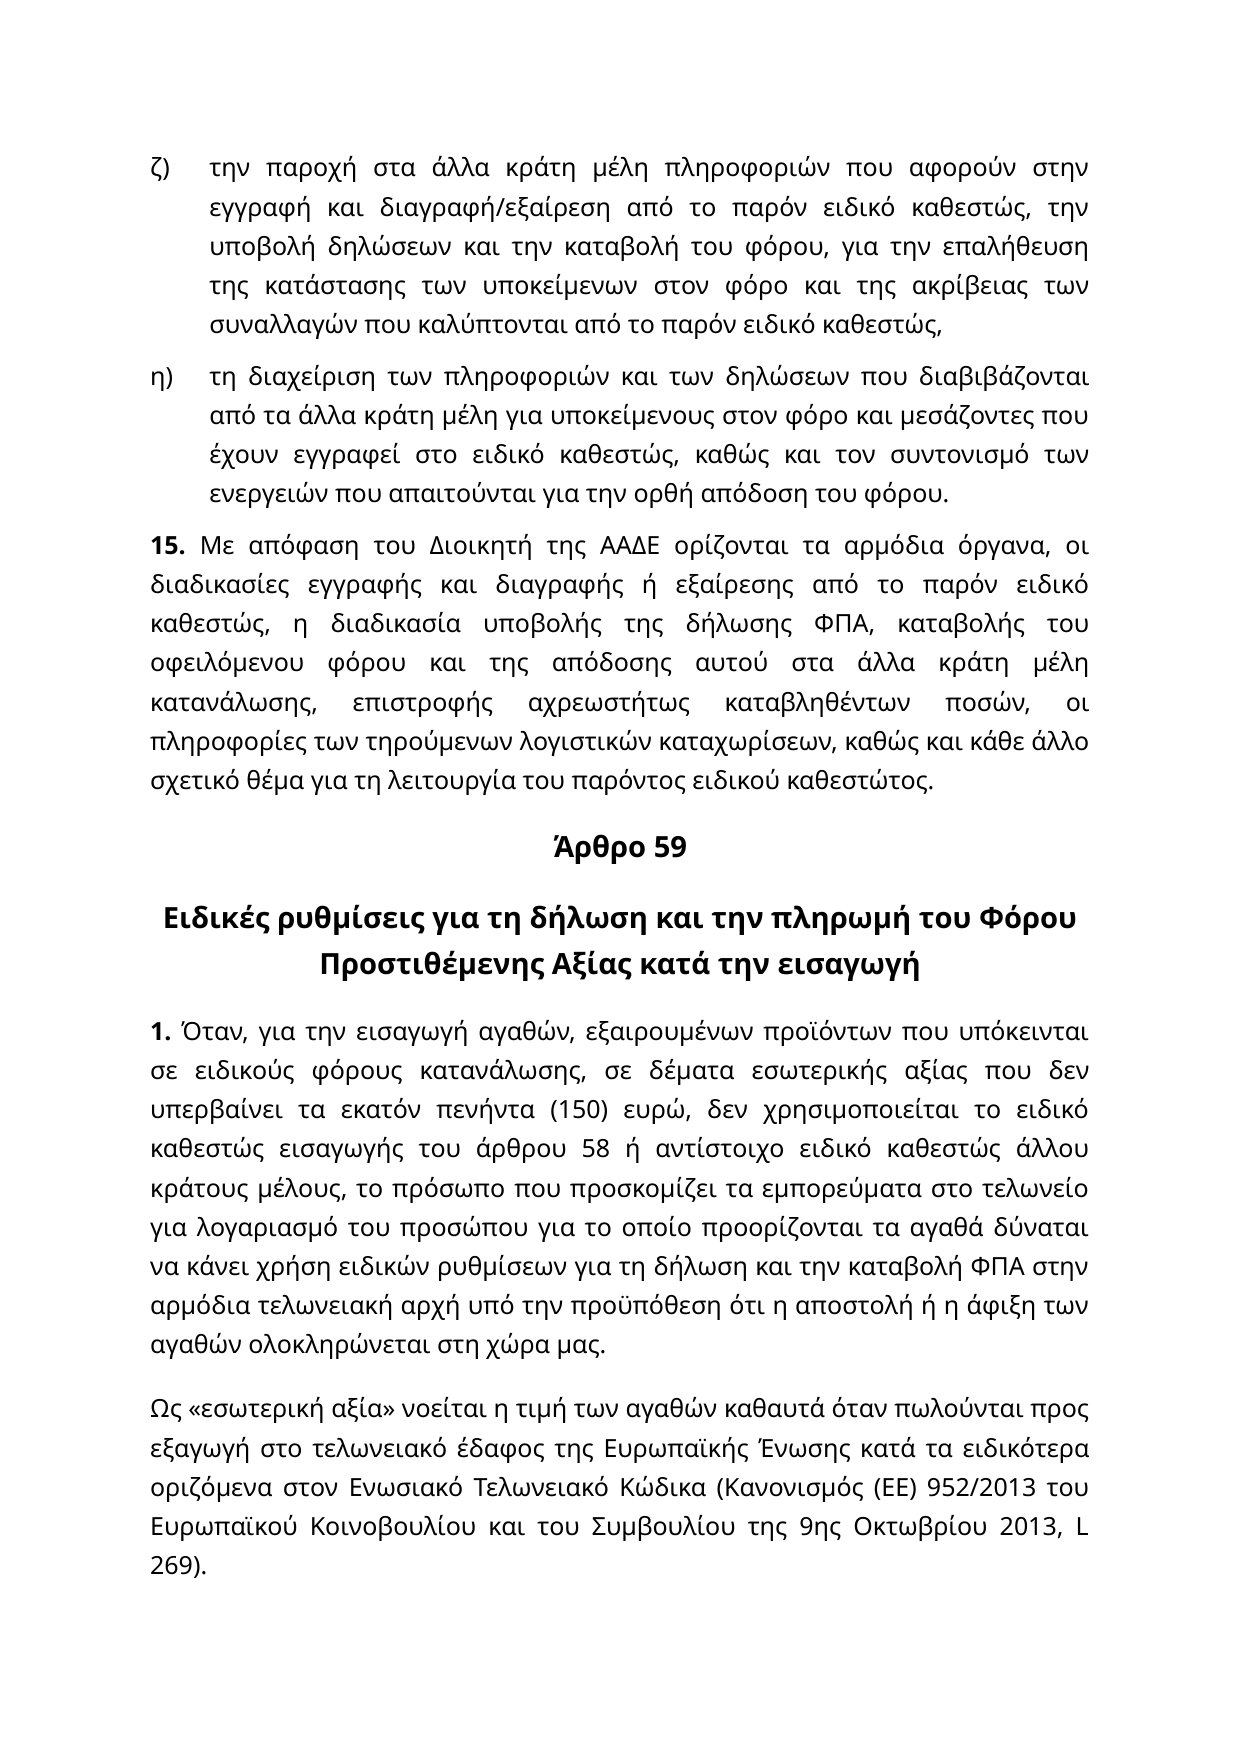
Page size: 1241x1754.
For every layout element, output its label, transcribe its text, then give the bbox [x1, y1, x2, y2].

subtitle Άρθρο 59 [150, 827, 1090, 866]
text 1. Όταν, για την εισαγωγή αγαθών, εξαιρουμένων προϊόντων που υπόκεινται σε ειδικούς φόρους κατανάλωσης, σε δέματα εσωτερικής αξίας που δεν υπερβαίνει τα εκατόν πενήντα (150) ευρώ, δεν χρησιμοποιείται το ειδικό καθεστώς εισαγωγής του άρθρου 58 ή αντίστοιχο ειδικό καθεστώς άλλου κράτους μέλους, το πρόσωπο που προσκομίζει τα εμπορεύματα στο τελωνείο για λογαριασμό του προσώπου για το οποίο προορίζονται τα αγαθά δύναται να κάνει χρήση ειδικών ρυθμίσεων για τη δήλωση και την καταβολή ΦΠΑ στην αρμόδια τελωνειακή αρχή υπό την προϋπόθεση ότι η αποστολή ή η άφιξη των αγαθών ολοκληρώνεται στη χώρα μας. [150, 1013, 1090, 1361]
subtitle Ειδικές ρυθμίσεις για τη δήλωση και την πληρωμή του Φόρου Προστιθέμενης Αξίας κατά την εισαγωγή [150, 897, 1090, 983]
text 15. Με απόφαση του Διοικητή της ΑΑΔΕ ορίζονται τα αρμόδια όργανα, οι διαδικασίες εγγραφής και διαγραφής ή εξαίρεσης από το παρόν ειδικό καθεστώς, η διαδικασία υποβολής της δήλωσης ΦΠΑ, καταβολής του οφειλόμενου φόρου και της απόδοσης αυτού στα άλλα κράτη μέλη κατανάλωσης, επιστροφής αχρεωστήτως καταβληθέντων ποσών, οι πληροφορίες των τηρούμενων λογιστικών καταχωρίσεων, καθώς και κάθε άλλο σχετικό θέμα για τη λειτουργία του παρόντος ειδικού καθεστώτος. [150, 527, 1090, 797]
text Ως «εσωτερική αξία» νοείται η τιμή των αγαθών καθαυτά όταν πωλούνται προς εξαγωγή στο τελωνειακό έδαφος της Ευρωπαϊκής Ένωσης κατά τα ειδικότερα οριζόμενα στον Ενωσιακό Τελωνειακό Κώδικα (Κανονισμός (ΕΕ) 952/2013 του Ευρωπαϊκού Κοινοβουλίου και του Συμβουλίου της 9ης Οκτωβρίου 2013, L 269). [150, 1391, 1090, 1582]
list η) τη διαχείριση των πληροφοριών και των δηλώσεων που διαβιβάζονται από τα άλλα κράτη μέλη για υποκείμενους στον φόρο και μεσάζοντες που έχουν εγγραφεί στο ειδικό καθεστώς, καθώς και τον συντονισμό των ενεργειών που απαιτούνται για την ορθή απόδοση του φόρου. [150, 358, 1090, 510]
list ζ) την παροχή στα άλλα κράτη μέλη πληροφοριών που αφορούν στην εγγραφή και διαγραφή/εξαίρεση από το παρόν ειδικό καθεστώς, την υποβολή δηλώσεων και την καταβολή του φόρου, για την επαλήθευση της κατάστασης των υποκείμενων στον φόρο και της ακρίβειας των συναλλαγών που καλύπτονται από το παρόν ειδικό καθεστώς, [150, 150, 1090, 341]
